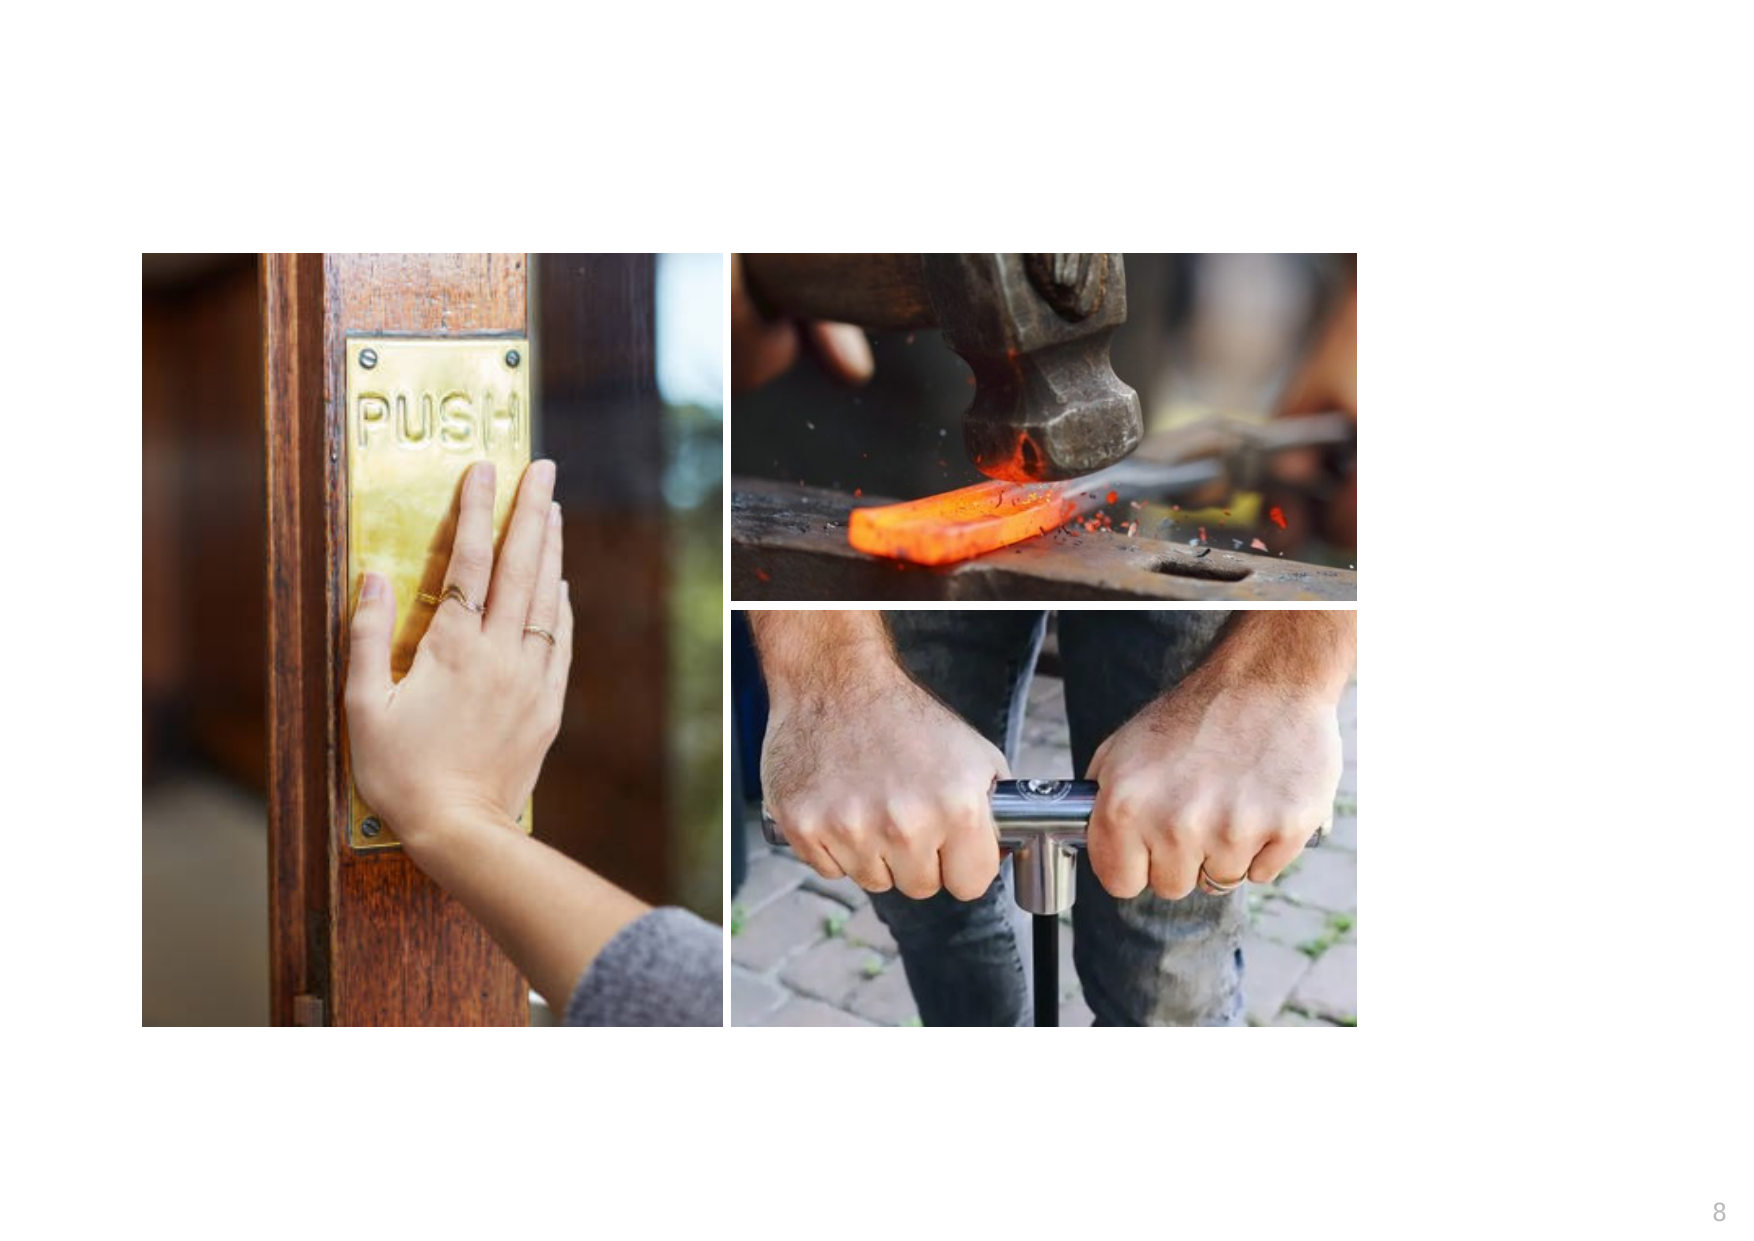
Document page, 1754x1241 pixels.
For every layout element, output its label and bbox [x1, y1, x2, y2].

picture [731, 253, 1357, 601]
picture [142, 253, 723, 1027]
picture [731, 610, 1357, 1027]
